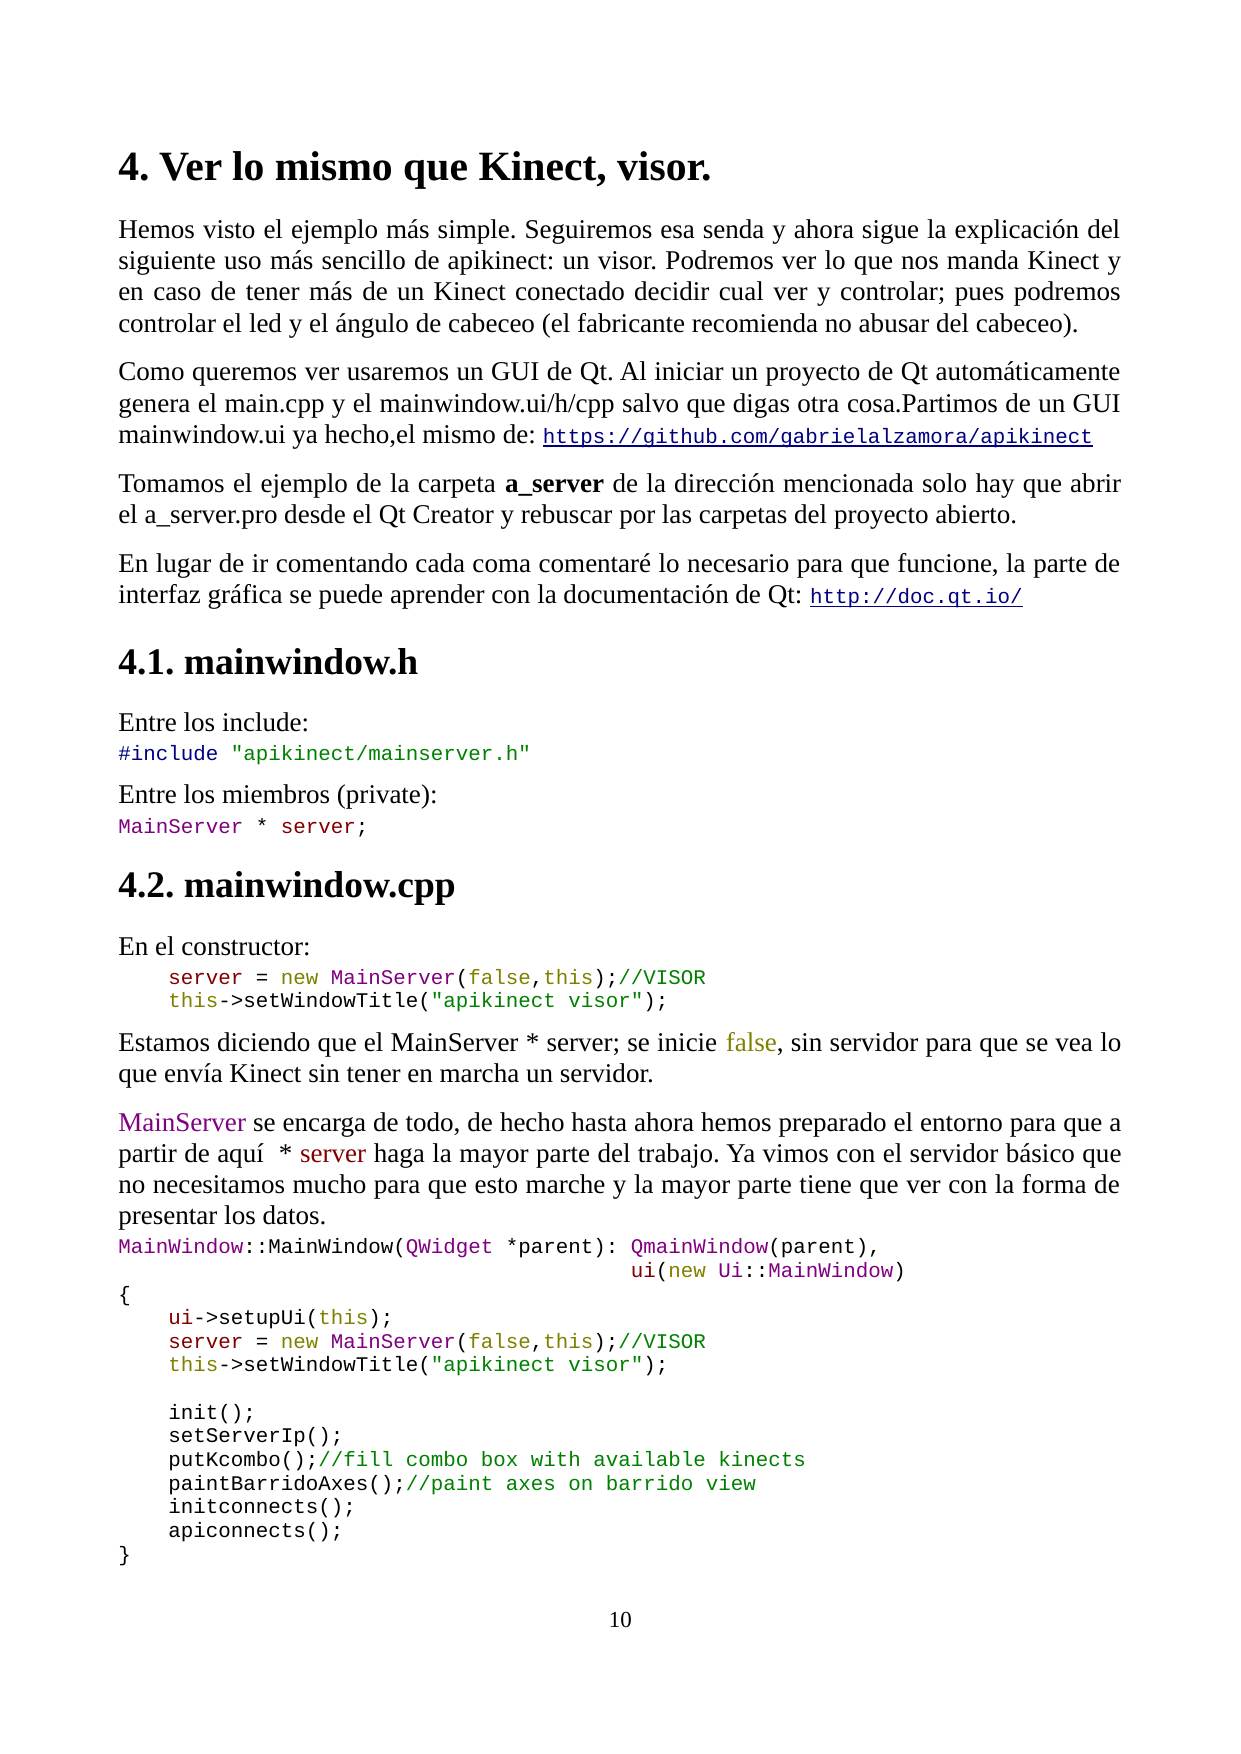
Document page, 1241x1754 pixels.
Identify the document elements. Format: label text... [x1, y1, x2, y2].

text Tomamos el ejemplo de la carpeta a_server de la dirección mencionada solo hay que abrir el a_server.pro desde el Qt Creator y rebuscar por las carpetas del proyecto abierto. [118, 467, 1122, 529]
text setServerIp(); [118, 1425, 1122, 1449]
text paintBarridoAxes();//paint axes on barrido view [118, 1473, 1122, 1496]
text Entre los include: [118, 706, 1122, 737]
text putKcombo();//fill combo box with available kinects [118, 1449, 1122, 1473]
text En lugar de ir comentando cada coma comentaré lo necesario para que funcione, la parte de interfaz gráfica se puede aprender con la documentación de Qt: http://doc.qt.io/ [118, 547, 1122, 610]
text 4.1. mainwindow.h [118, 639, 1122, 682]
text this->setWindowTitle("apikinect visor"); [118, 1354, 1122, 1378]
text ui->setupUi(this); [118, 1307, 1122, 1331]
text MainWindow::MainWindow(QWidget *parent): QmainWindow(parent), [118, 1236, 1122, 1260]
text 4. Ver lo mismo que Kinect, visor. [118, 142, 1122, 190]
text } [118, 1544, 1122, 1567]
text ui(new Ui::MainWindow) [118, 1260, 1122, 1283]
text apiconnects(); [118, 1520, 1122, 1544]
text server = new MainServer(false,this);//VISOR [118, 1331, 1122, 1354]
text this->setWindowTitle("apikinect visor"); [118, 990, 1122, 1014]
text #include "apikinect/mainserver.h" [118, 743, 1122, 767]
text initconnects(); [118, 1496, 1122, 1520]
text server = new MainServer(false,this);//VISOR [118, 967, 1122, 990]
text 4.2. mainwindow.cpp [118, 863, 1122, 906]
text Entre los miembros (private): [118, 778, 1122, 810]
text Como queremos ver usaremos un GUI de Qt. Al iniciar un proyecto de Qt automáticamente genera el main.cpp y el mainwindow.ui/h/cpp salvo que digas otra cosa.Partimos de un GUI mainwindow.ui ya hecho,el mismo de: https://github.com/gabrielalzamora/apikinect [118, 356, 1122, 449]
text MainServer se encarga de todo, de hecho hasta ahora hemos preparado el entorno para que a partir de aquí * server haga la mayor parte del trabajo. Ya vimos con el servidor básico que no necesitamos mucho para que esto marche y la mayor parte tiene que ver con la forma de presentar los datos. [118, 1106, 1122, 1230]
text MainServer * server; [118, 816, 1122, 839]
text Hemos visto el ejemplo más simple. Seguiremos esa senda y ahora sigue la explicación del siguiente uso más sencillo de apikinect: un visor. Podremos ver lo que nos manda Kinect y en caso de tener más de un Kinect conectado decidir cual ver y controlar; pues podremos controlar el led y el ángulo de cabeceo (el fabricante recomienda no abusar del cabeceo). [118, 213, 1122, 338]
text { [118, 1283, 1122, 1307]
text En el constructor: [118, 929, 1122, 961]
text init(); [118, 1402, 1122, 1425]
text Estamos diciendo que el MainServer * server; se inicie false, sin servidor para que se vea lo que envía Kinect sin tener en marcha un servidor. [118, 1026, 1122, 1088]
